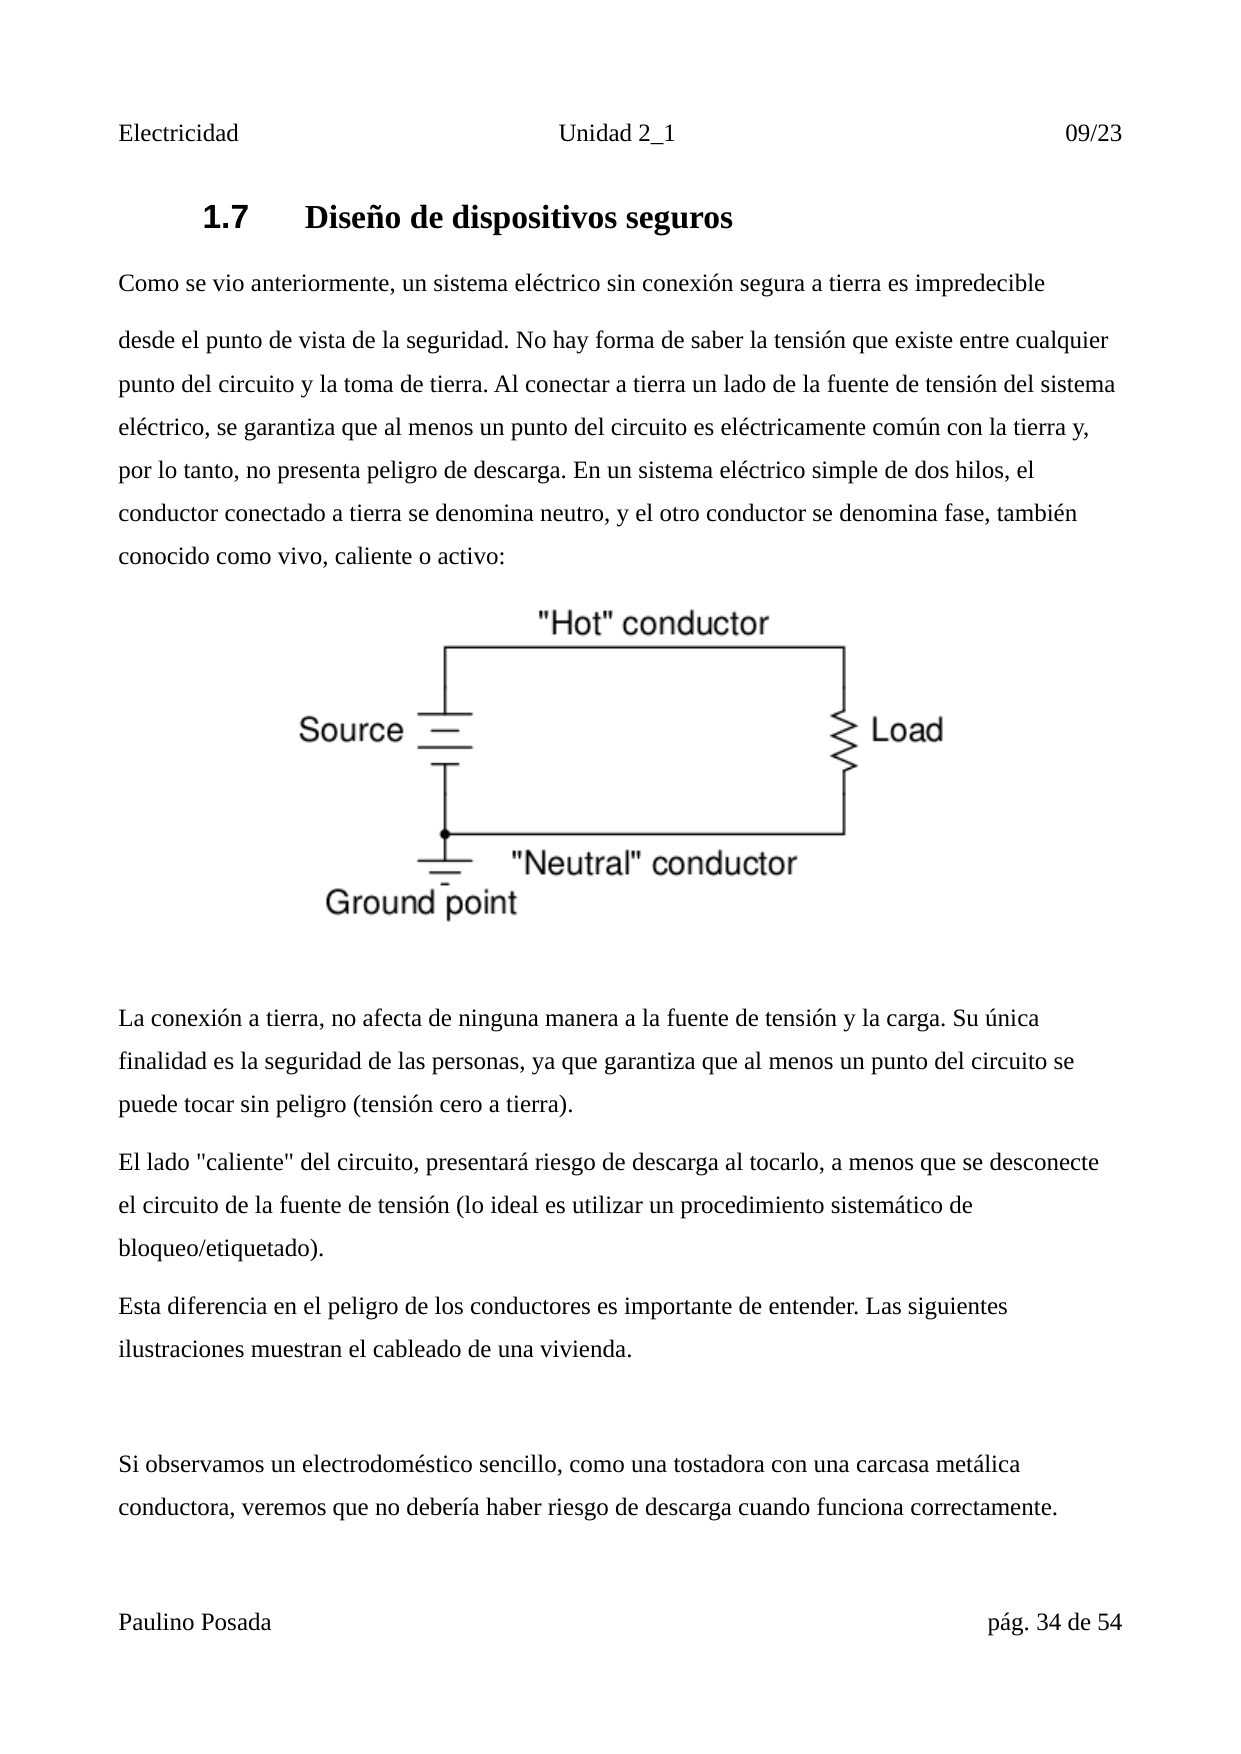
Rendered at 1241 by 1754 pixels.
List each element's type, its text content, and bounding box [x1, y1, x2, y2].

subtitle Diseño de dispositivos seguros [193, 197, 1122, 236]
text desde el punto de vista de la seguridad. No hay forma de saber la tensión que existe entre cualquier punto del circuito y la toma de tierra. Al conectar a tierra un lado de la fuente de tensión del sistema eléctrico, se garantiza que al menos un punto del circuito es eléctricamente común con la tierra y, por lo tanto, no presenta peligro de descarga. En un sistema eléctrico simple de dos hilos, el conductor conectado a tierra se denomina neutro, y el otro conductor se denomina fase, también conocido como vivo, caliente o activo: [118, 326, 1122, 570]
text Si observamos un electrodoméstico sencillo, como una tostadora con una carcasa metálica conductora, veremos que no debería haber riesgo de descarga cuando funciona correctamente. [118, 1449, 1122, 1521]
text La conexión a tierra, no afecta de ninguna manera a la fuente de tensión y la carga. Su única finalidad es la seguridad de las personas, ya que garantiza que al menos un punto del circuito se puede tocar sin peligro (tensión cero a tierra). [118, 1003, 1122, 1118]
text Esta diferencia en el peligro de los conductores es importante de entender. Las siguientes ilustraciones muestran el cableado de una vivienda. [118, 1291, 1122, 1363]
picture [283, 597, 957, 928]
text El lado "caliente" del circuito, presentará riesgo de descarga al tocarlo, a menos que se desconecte el circuito de la fuente de tensión (lo ideal es utilizar un procedimiento sistemático de bloqueo/etiquetado). [118, 1147, 1122, 1262]
text Como se vio anteriormente, un sistema eléctrico sin conexión segura a tierra es impredecible [118, 268, 1122, 297]
